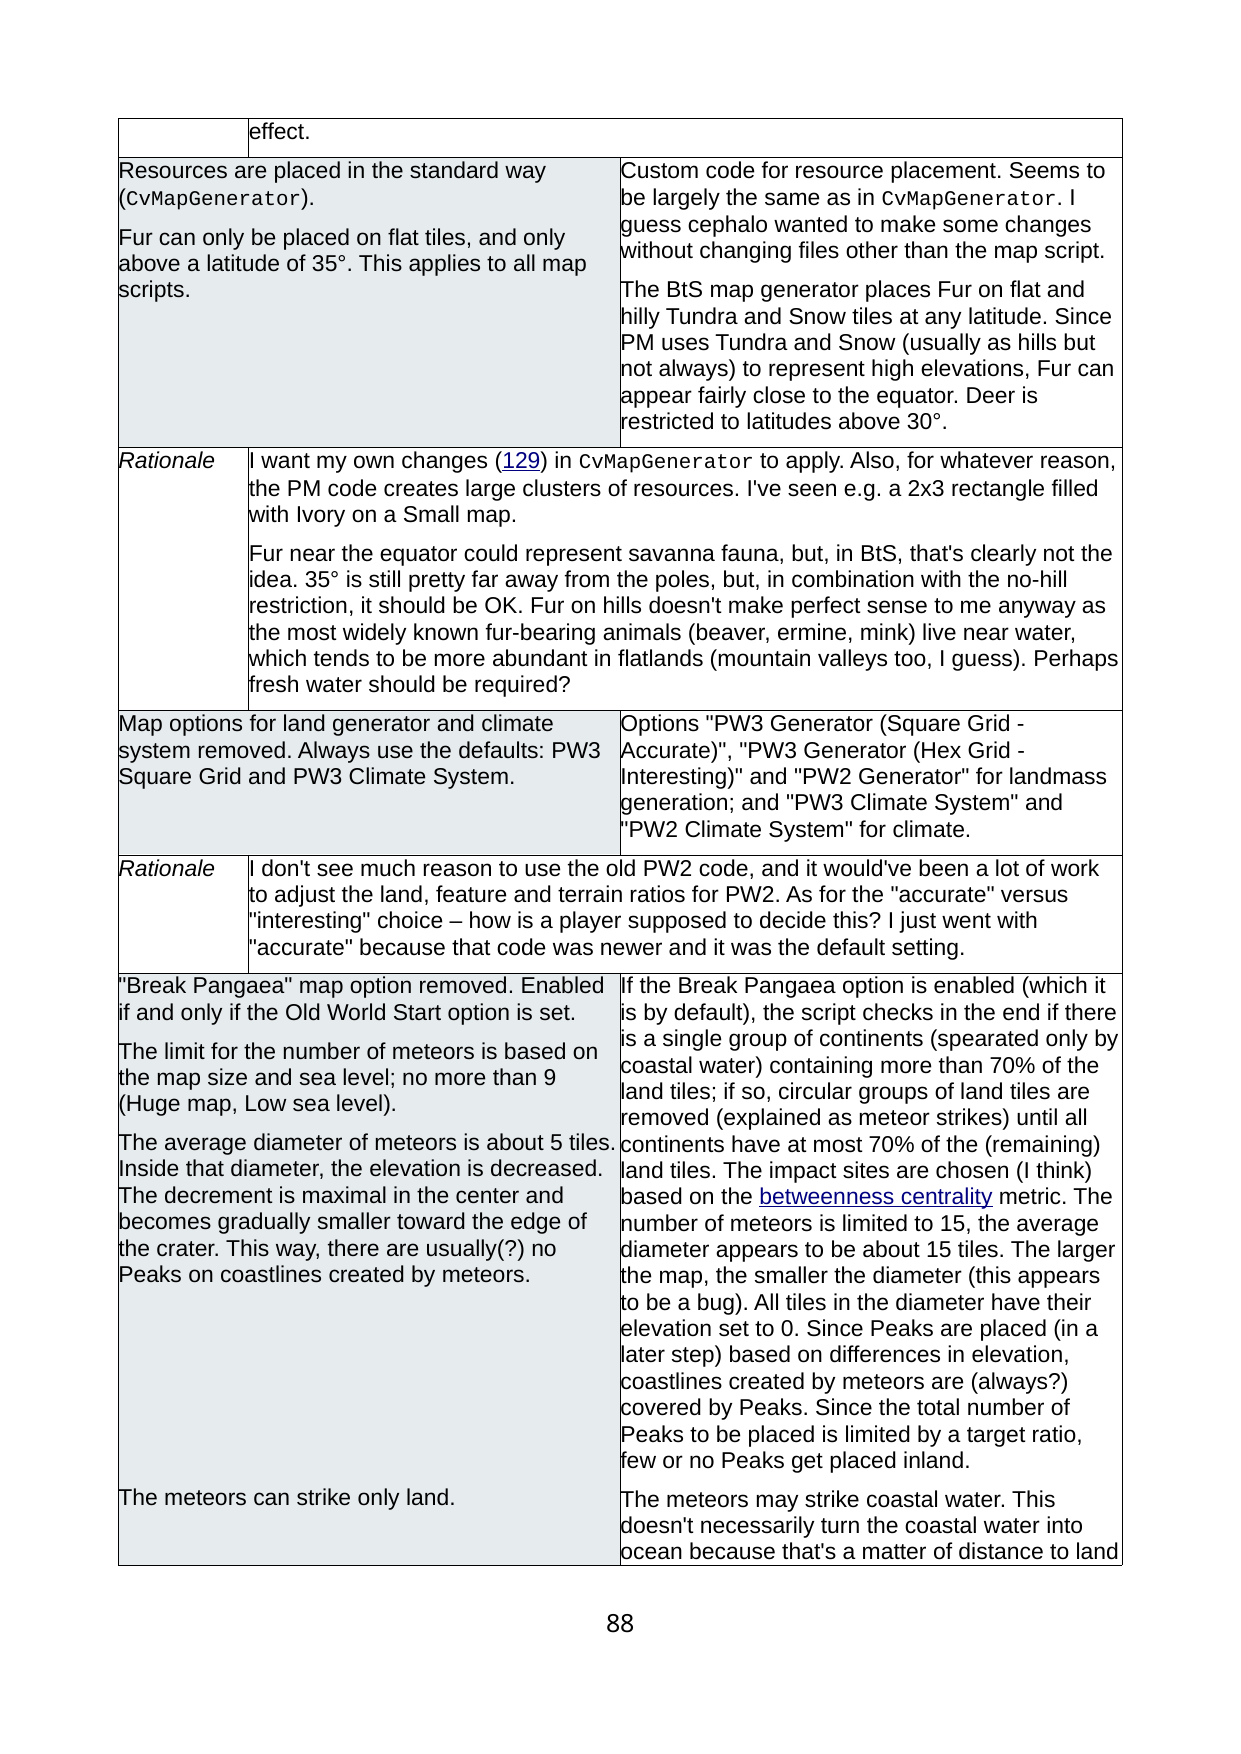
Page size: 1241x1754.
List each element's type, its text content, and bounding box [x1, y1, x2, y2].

table_cell effect. [249, 119, 1122, 157]
table_cell [119, 119, 248, 157]
table_cell Rationale [119, 448, 248, 710]
table_cell Options "PW3 Generator (Square Grid - Accurate)", "PW3 Generator (Hex Grid - Interesting)" and "PW2 Generator" for landmass generation; and "PW3 Climate System" and "PW2 Climate System" for climate. [621, 711, 1122, 854]
table_cell If the Break Pangaea option is enabled (which it is by default), the script checks in the end if there is a single group of continents (spearated only by coastal water) containing more than 70% of the land tiles; if so, circular groups of land tiles are removed (explained as meteor strikes) until all continents have at most 70% of the (remai­ning) land tiles. The impact sites are chosen (I think) based on the betweenness centrality metric. The number of meteors is limited to 15, the average diameter appears to be about 15 tiles. The larger the map, the smaller the diameter (this appears to be a bug). All tiles in the diameter have their elevation set to 0. Since Peaks are placed (in a later step) based on differences in elevation, coastlines created by meteors are (always?) covered by Peaks. Since the total number of Peaks to be placed is limited by a target ratio, few or no Peaks get placed inland. The meteors may strike coastal water. This doesn't necessarily turn the coastal water into ocean because that's a matter of distance to land [621, 974, 1122, 1565]
table_cell Custom code for resource placement. Seems to be largely the same as in CvMapGenerator. I guess cephalo wanted to make some changes without changing files other than the map script. The BtS map generator places Fur on flat and hilly Tundra and Snow tiles at any latitude. Since PM uses Tundra and Snow (usually as hills but not always) to represent high elevations, Fur can appear fairly close to the equator. Deer is restricted to latitudes above 30°. [621, 158, 1122, 447]
table_cell Resources are placed in the standard way (CvMapGenerator). Fur can only be placed on flat tiles, and only above a latitude of 35°. This applies to all map scripts. [119, 158, 620, 447]
table_cell "Break Pangaea" map option removed. Enabled if and only if the Old World Start option is set. The limit for the number of meteors is based on the map size and sea level; no more than 9 (Huge map, Low sea level). The average diameter of meteors is about 5 tiles. Inside that diameter, the elevation is decreased. The decrement is maximal in the center and becomes gradually smaller toward the edge of the crater. This way, there are usually(?) no Peaks on coastlines created by meteors. The meteors can strike only land. [119, 974, 620, 1565]
table_cell I don't see much reason to use the old PW2 code, and it would've been a lot of work to adjust the land, feature and terrain ratios for PW2. As for the "accurate" versus "interesting" choice – how is a player supposed to decide this? I just went with "accurate" because that code was newer and it was the default setting. [249, 856, 1122, 972]
table_cell Rationale [119, 856, 248, 972]
table_cell Map options for land generator and climate system removed. Always use the defaults: PW3 Square Grid and PW3 Climate System. [119, 711, 620, 854]
table_cell I want my own changes (129) in CvMapGenerator to apply. Also, for whatever reason, the PM code creates large clusters of resources. I've seen e.g. a 2x3 rectangle filled with Ivory on a Small map. Fur near the equator could represent savanna fauna, but, in BtS, that's clearly not the idea. 35° is still pretty far away from the poles, but, in combination with the no-hill restriction, it should be OK. Fur on hills doesn't make perfect sense to me anyway as the most widely known fur-bearing animals (beaver, ermine, mink) live near water, which tends to be more abundant in flatlands (mountain valleys too, I guess). Perhaps fresh water should be required? [249, 448, 1122, 710]
